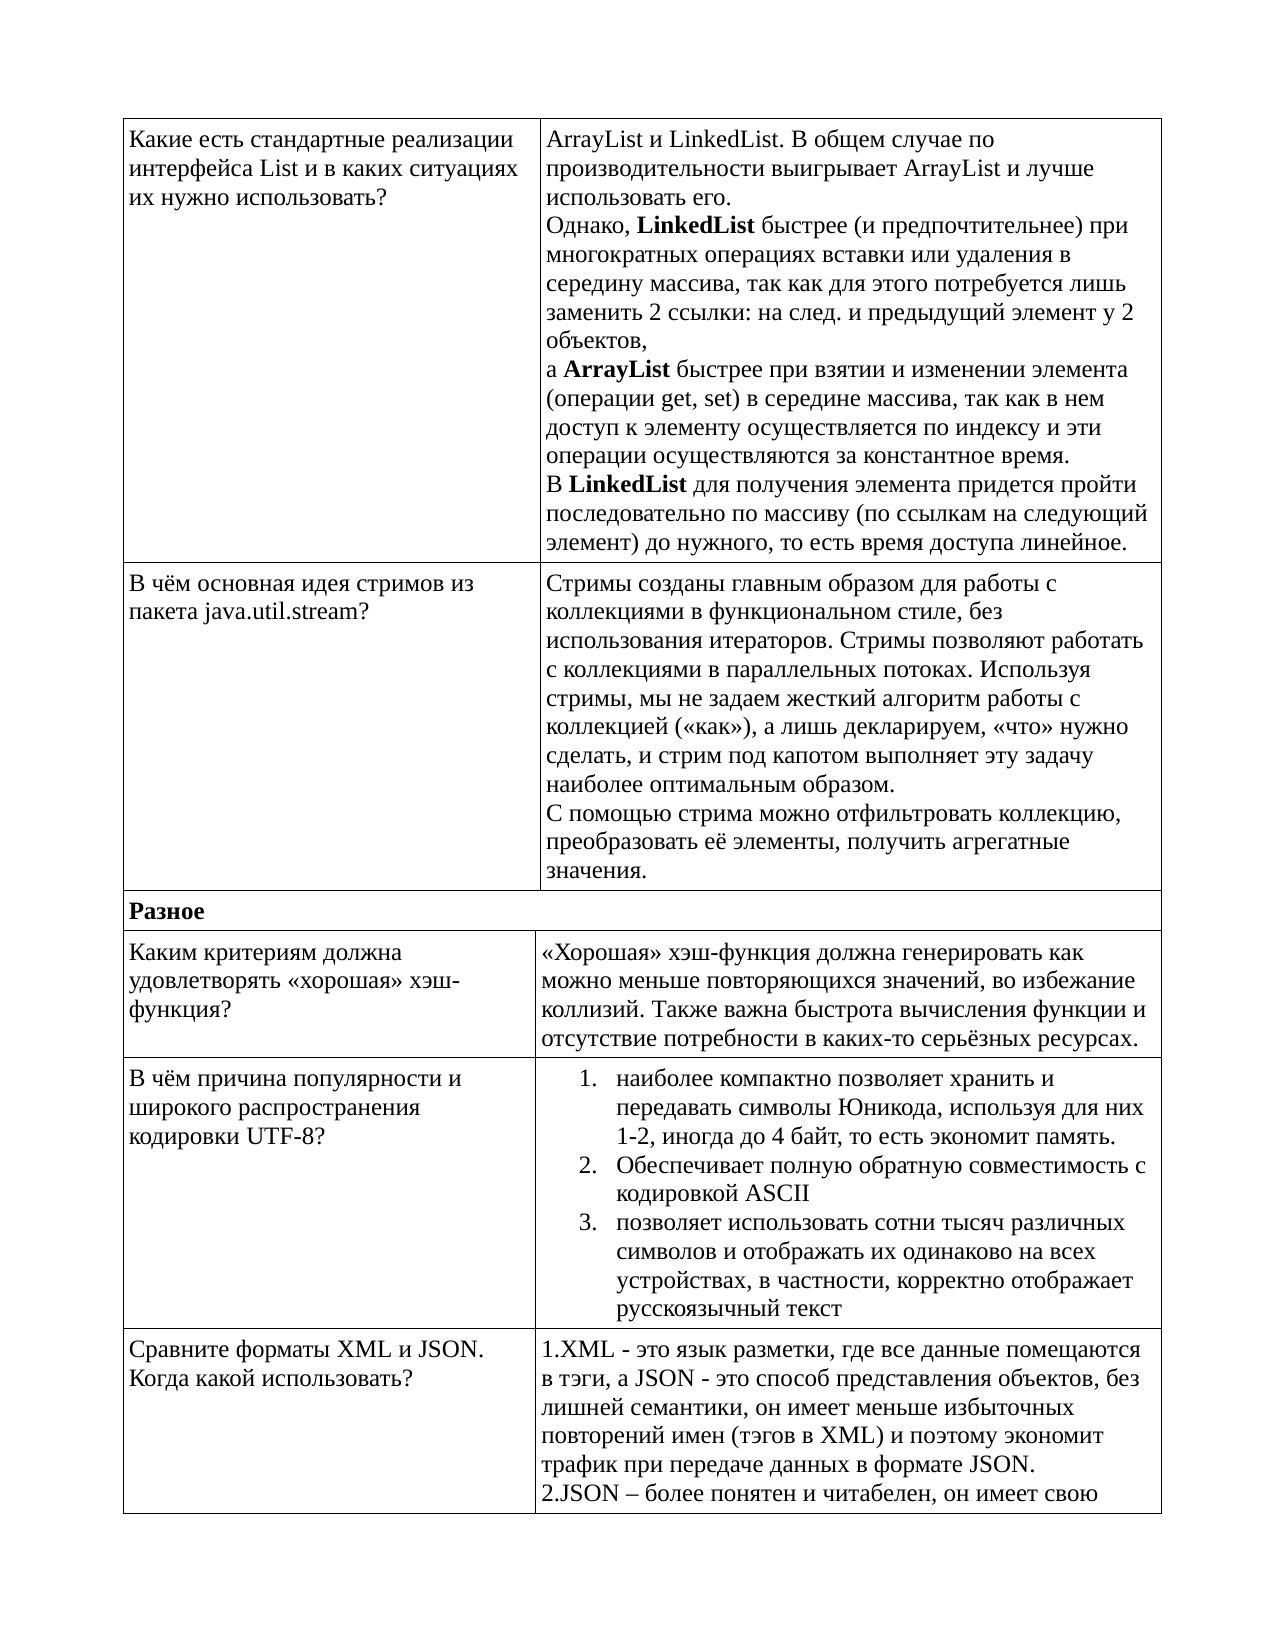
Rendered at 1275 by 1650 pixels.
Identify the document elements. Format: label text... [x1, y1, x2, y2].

table_cell В чём основная идея стримов из пакета java.util.stream? [124, 563, 540, 889]
table_cell 1.XML - это язык разметки, где все данные помещаются в тэги, а JSON - это способ представления объектов, без лишней семантики, он имеет меньше избыточных повторений имен (тэгов в XML) и поэтому экономит трафик при передаче данных в формате JSON. 2.JSON – более понятен и читабелен, он имеет свою [536, 1329, 1161, 1512]
table_cell В чём причина популярности и широкого распространения кодировки UTF-8? [124, 1058, 535, 1328]
table_cell Какие есть стандартные реализации интерфейса List и в каких ситуациях их нужно использовать? [124, 119, 540, 561]
table_cell наиболее компактно позволяет хранить и передавать символы Юникода, используя для них 1-2, иногда до 4 байт, то есть экономит память. Обеспечивает полную обратную совместимость с кодировкой ASCII позволяет использовать сотни тысяч различных символов и отображать их одинаково на всех устройствах, в частности, корректно отображает русскоязычный текст [536, 1058, 1161, 1328]
table_cell ArrayList и LinkedList. В общем случае по производительности выигрывает ArrayList и лучше использовать его. Однако, LinkedList быстрее (и предпочтительнее) при многократных операциях вставки или удаления в середину массива, так как для этого потребуется лишь заменить 2 ссылки: на след. и предыдущий элемент у 2 объектов, а ArrayList быстрее при взятии и изменении элемента (операции get, set) в середине массива, так как в нем доступ к элементу осуществляется по индексу и эти операции осуществляются за константное время. В LinkedList для получения элемента придется пройти последовательно по массиву (по ссылкам на следующий элемент) до нужного, то есть время доступа линейное. [541, 119, 1161, 561]
table_cell «Хорошая» хэш-функция должна генерировать как можно меньше повторяющихся значений, во избежание коллизий. Также важна быстрота вычисления функции и отсутствие потребности в каких-то серьёзных ресурсах. [536, 931, 1161, 1057]
table_cell Сравните форматы XML и JSON. Когда какой использовать? [124, 1329, 535, 1512]
table_cell Разное [124, 891, 1161, 930]
table_cell Каким критериям должна удовлетворять «хорошая» хэш-функция? [124, 931, 535, 1057]
table_cell Стримы созданы главным образом для работы с коллекциями в функциональном стиле, без использования итераторов. Стримы позволяют работать с коллекциями в параллельных потоках. Используя стримы, мы не задаем жесткий алгоритм работы с коллекцией («как»), а лишь декларируем, «что» нужно сделать, и стрим под капотом выполняет эту задачу наиболее оптимальным образом. С помощью стрима можно отфильтровать коллекцию, преобразовать её элементы, получить агрегатные значения. [541, 563, 1161, 889]
